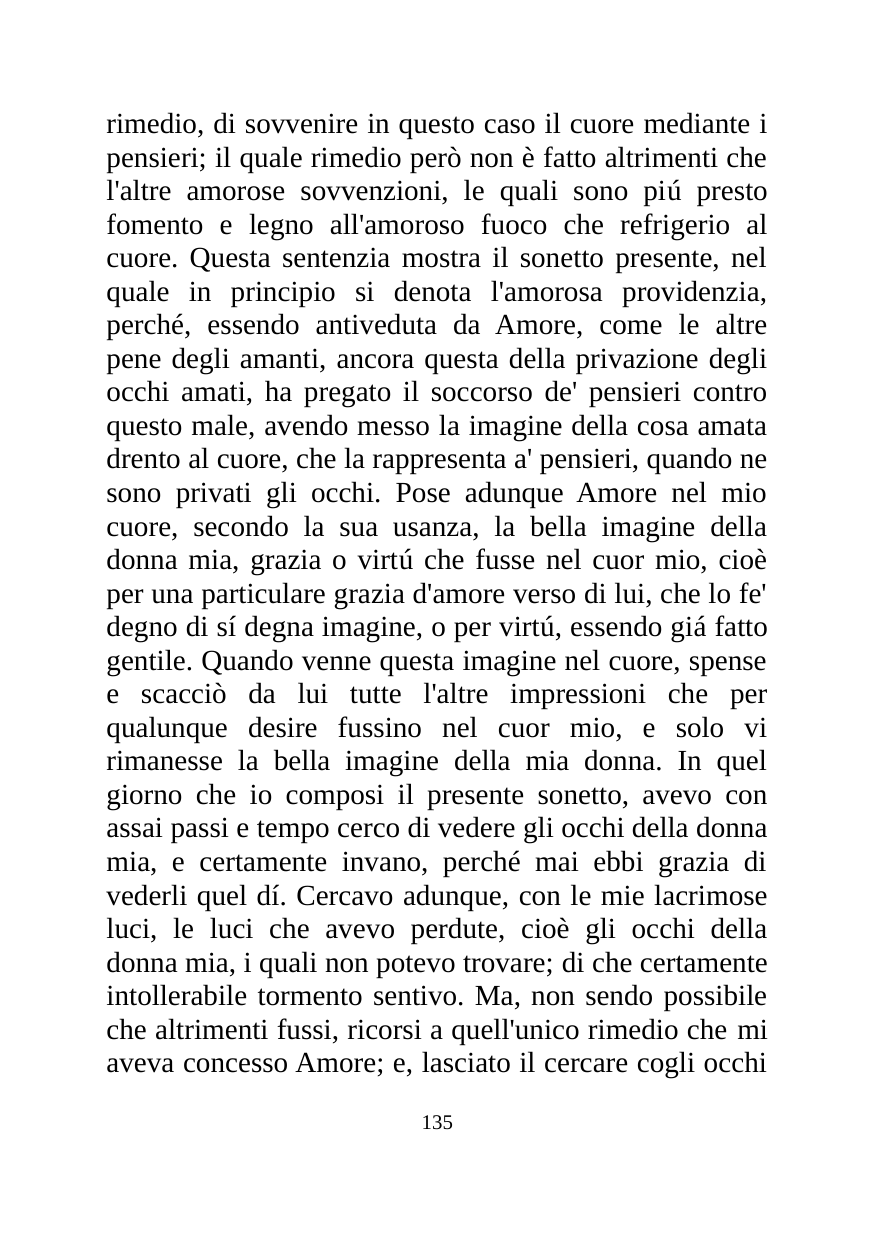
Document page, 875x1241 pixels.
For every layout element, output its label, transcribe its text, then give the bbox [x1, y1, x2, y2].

text rimedio, di sovvenire in questo caso il cuore mediante i pensieri; il quale rimedio però non è fatto altrimenti che l'altre amorose sovvenzioni, le quali sono piú presto fomento e legno all'amoroso fuoco che refrigerio al cuore. Questa sentenzia mostra il sonetto presente, nel quale in principio si denota l'amorosa providenzia, perché, essendo antiveduta da Amore, come le altre pene degli amanti, ancora questa della privazione degli occhi amati, ha pregato il soccorso de' pensieri contro questo male, avendo messo la imagine della cosa amata drento al cuore, che la rappresenta a' pensieri, quando ne sono privati gli occhi. Pose adunque Amore nel mio cuore, secondo la sua usanza, la bella imagine della donna mia, grazia o virtú che fusse nel cuor mio, cioè per una particulare grazia d'amore verso di lui, che lo fe' degno di sí degna imagine, o per virtú, essendo giá fatto gentile. Quando venne questa imagine nel cuore, spense e scacciò da lui tutte l'altre impressioni che per qualunque desire fussino nel cuor mio, e solo vi rimanesse la bella imagine della mia donna. In quel giorno che io composi il presente sonetto, avevo con assai passi e tempo cerco di vedere gli occhi della donna mia, e certamente invano, perché mai ebbi grazia di vederli quel dí. Cercavo adunque, con le mie lacrimose luci, le luci che avevo perdute, cioè gli occhi della donna mia, i quali non potevo trovare; di che certamente intollerabile tormento sentivo. Ma, non sendo possibile che altrimenti fussi, ricorsi a quell'unico rimedio che mi aveva concesso Amore; e, lasciato il cercare cogli occhi [106, 106, 768, 1079]
